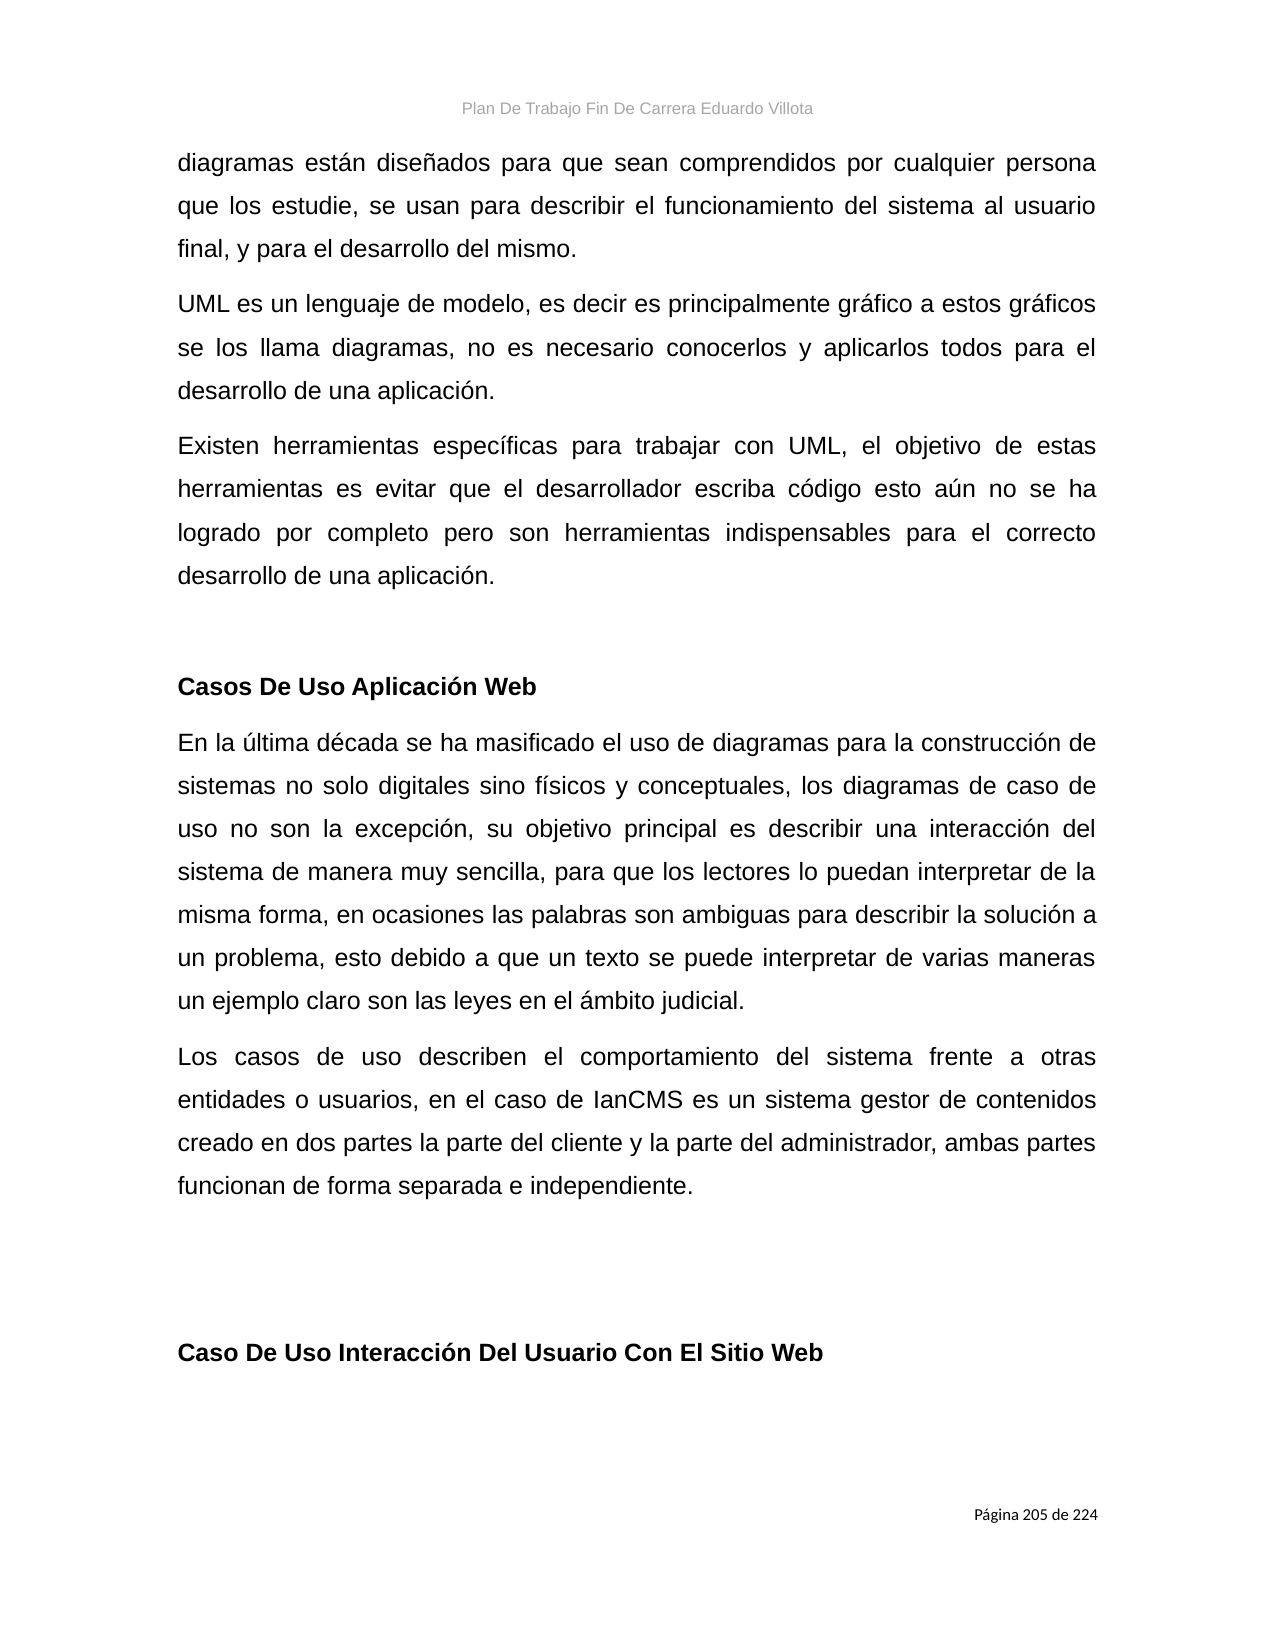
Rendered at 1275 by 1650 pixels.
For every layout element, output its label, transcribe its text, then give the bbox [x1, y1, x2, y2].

text En la última década se ha masificado el uso de diagramas para la construcción de sistemas no solo digitales sino físicos y conceptuales, los diagramas de caso de uso no son la excepción, su objetivo principal es describir una interacción del sistema de manera muy sencilla, para que los lectores lo puedan interpretar de la misma forma, en ocasiones las palabras son ambiguas para describir la solución a un problema, esto debido a que un texto se puede interpretar de varias maneras un ejemplo claro son las leyes en el ámbito judicial. [177, 728, 1098, 1015]
text Los casos de uso describen el comportamiento del sistema frente a otras entidades o usuarios, en el caso de IanCMS es un sistema gestor de contenidos creado en dos partes la parte del cliente y la parte del administrador, ambas partes funcionan de forma separada e independiente. [177, 1042, 1098, 1200]
text Casos De Uso Aplicación Web [177, 672, 1098, 701]
text Existen herramientas específicas para trabajar con UML, el objetivo de estas herramientas es evitar que el desarrollador escriba código esto aún no se ha logrado por completo pero son herramientas indispensables para el correcto desarrollo de una aplicación. [177, 431, 1098, 589]
text Caso De Uso Interacción Del Usuario Con El Sitio Web [177, 1338, 1098, 1367]
text diagramas están diseñados para que sean comprendidos por cualquier persona que los estudie, se usan para describir el funcionamiento del sistema al usuario final, y para el desarrollo del mismo. [177, 148, 1098, 263]
text UML es un lenguaje de modelo, es decir es principalmente gráfico a estos gráficos se los llama diagramas, no es necesario conocerlos y aplicarlos todos para el desarrollo de una aplicación. [177, 289, 1098, 404]
